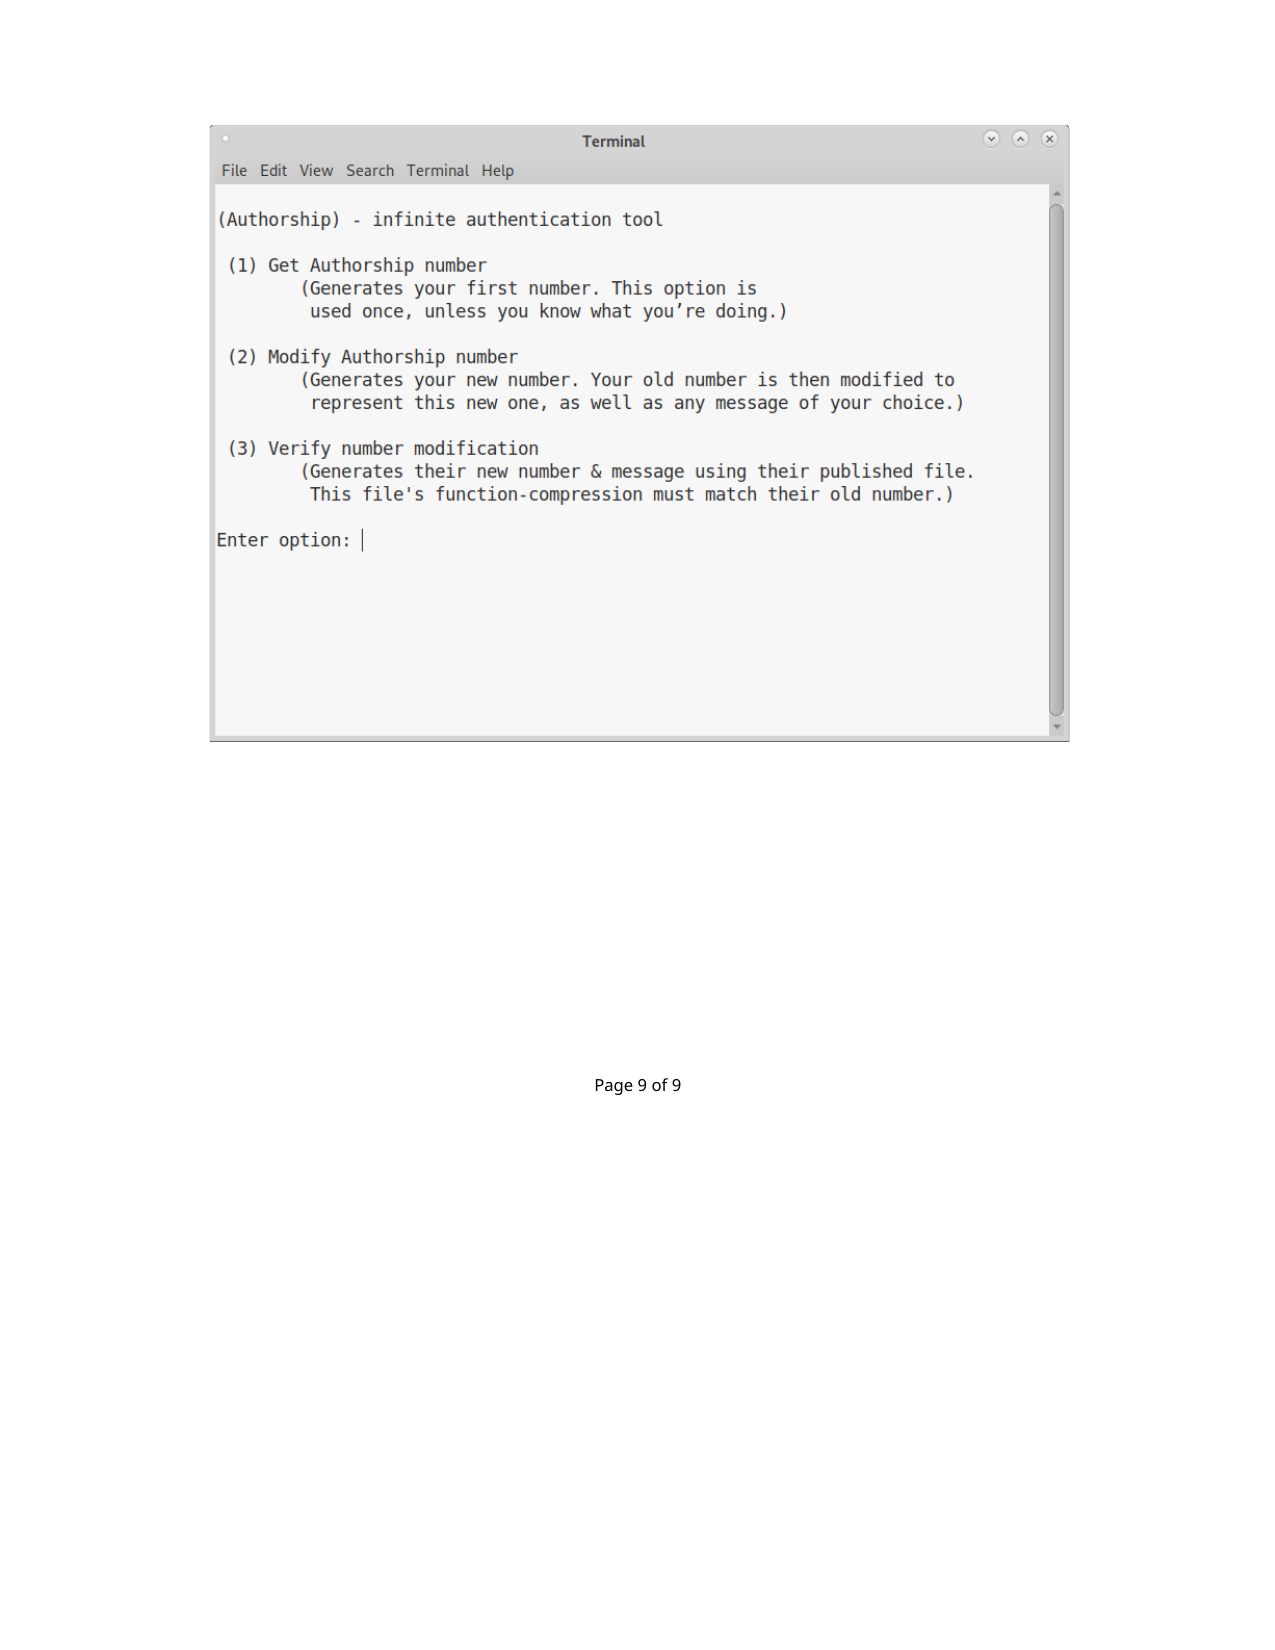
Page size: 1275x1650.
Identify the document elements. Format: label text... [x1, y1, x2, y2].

text Page 9 of 9 [118, 1073, 1157, 1096]
picture [209, 125, 1070, 742]
